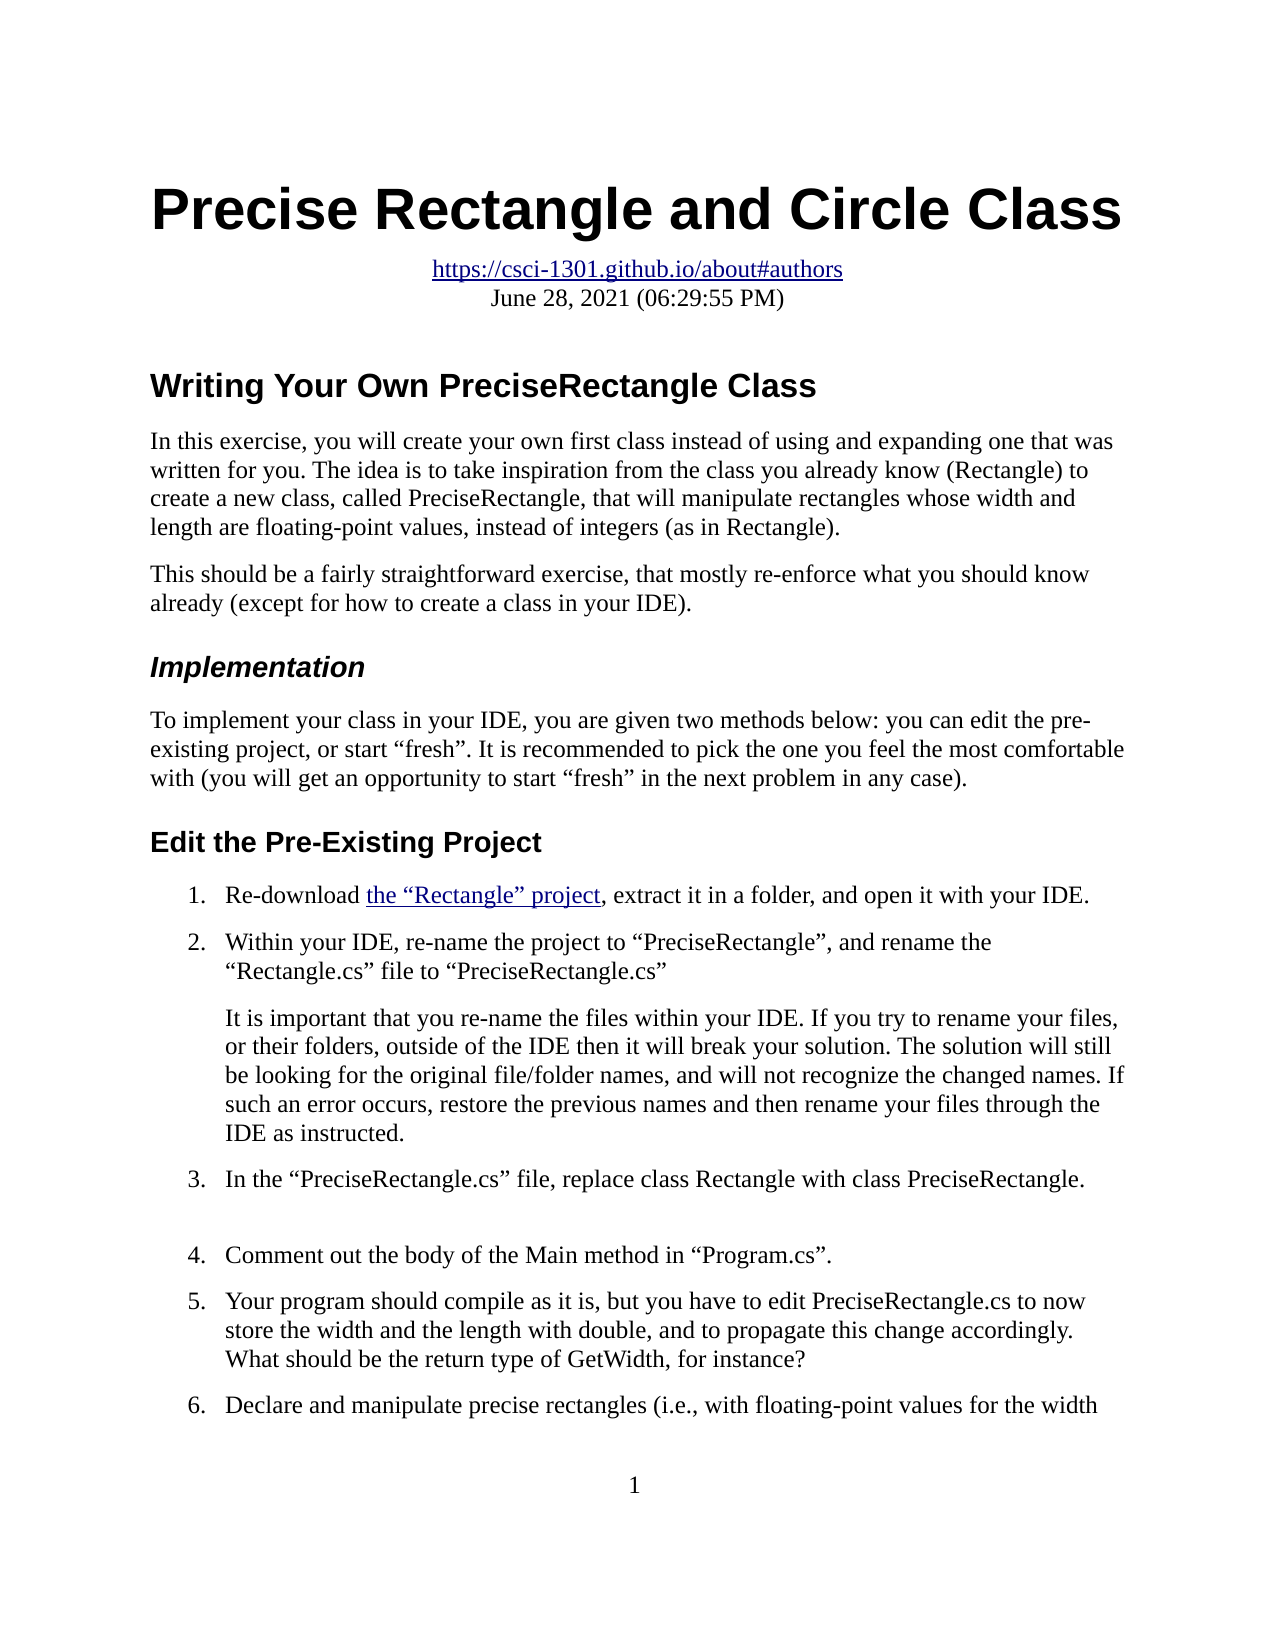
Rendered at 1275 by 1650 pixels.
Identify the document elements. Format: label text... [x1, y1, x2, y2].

title Precise Rectangle and Circle Class [150, 175, 1125, 242]
text June 28, 2021 (06:29:55 PM) [150, 283, 1125, 312]
subtitle Writing Your Own PreciseRectangle Class [150, 366, 1125, 404]
list In the “PreciseRectangle.cs” file, replace class Rectangle with class PreciseRectangle. [187, 1164, 1125, 1222]
subtitle Edit the Pre-Existing Project [150, 826, 1125, 859]
text In this exercise, you will create your own first class instead of using and expanding one that was written for you. The idea is to take inspiration from the class you already know (Rectangle) to create a new class, called PreciseRectangle, that will manipulate rectangles whose width and length are floating-point values, instead of integers (as in Rectangle). [150, 426, 1125, 541]
list It is important that you re-name the files within your IDE. If you try to rename your files, or their folders, outside of the IDE then it will break your solution. The solution will still be looking for the original file/folder names, and will not recognize the changed names. If such an error occurs, restore the previous names and then rename your files through the IDE as instructed. [187, 1003, 1125, 1146]
text To implement your class in your IDE, you are given two methods below: you can edit the pre-existing project, or start “fresh”. It is recommended to pick the one you feel the most comfortable with (you will get an opportunity to start “fresh” in the next problem in any case). [150, 705, 1125, 792]
list Your program should compile as it is, but you have to edit PreciseRectangle.cs to now store the width and the length with double, and to propagate this change accordingly. What should be the return type of GetWidth, for instance? [187, 1286, 1125, 1373]
text This should be a fairly straightforward exercise, that mostly re-enforce what you should know already (except for how to create a class in your IDE). [150, 559, 1125, 616]
list Comment out the body of the Main method in “Program.cs”. [187, 1240, 1125, 1268]
list Re-download the “Rectangle” project, extract it in a folder, and open it with your IDE. [187, 881, 1125, 909]
list Within your IDE, re-name the project to “PreciseRectangle”, and rename the “Rectangle.cs” file to “PreciseRectangle.cs” [187, 927, 1125, 985]
subtitle Implementation [150, 650, 1125, 684]
text https://csci-1301.github.io/about#authors [150, 254, 1125, 283]
list Declare and manipulate precise rectangles (i.e., with floating-point values for the width [187, 1391, 1125, 1419]
